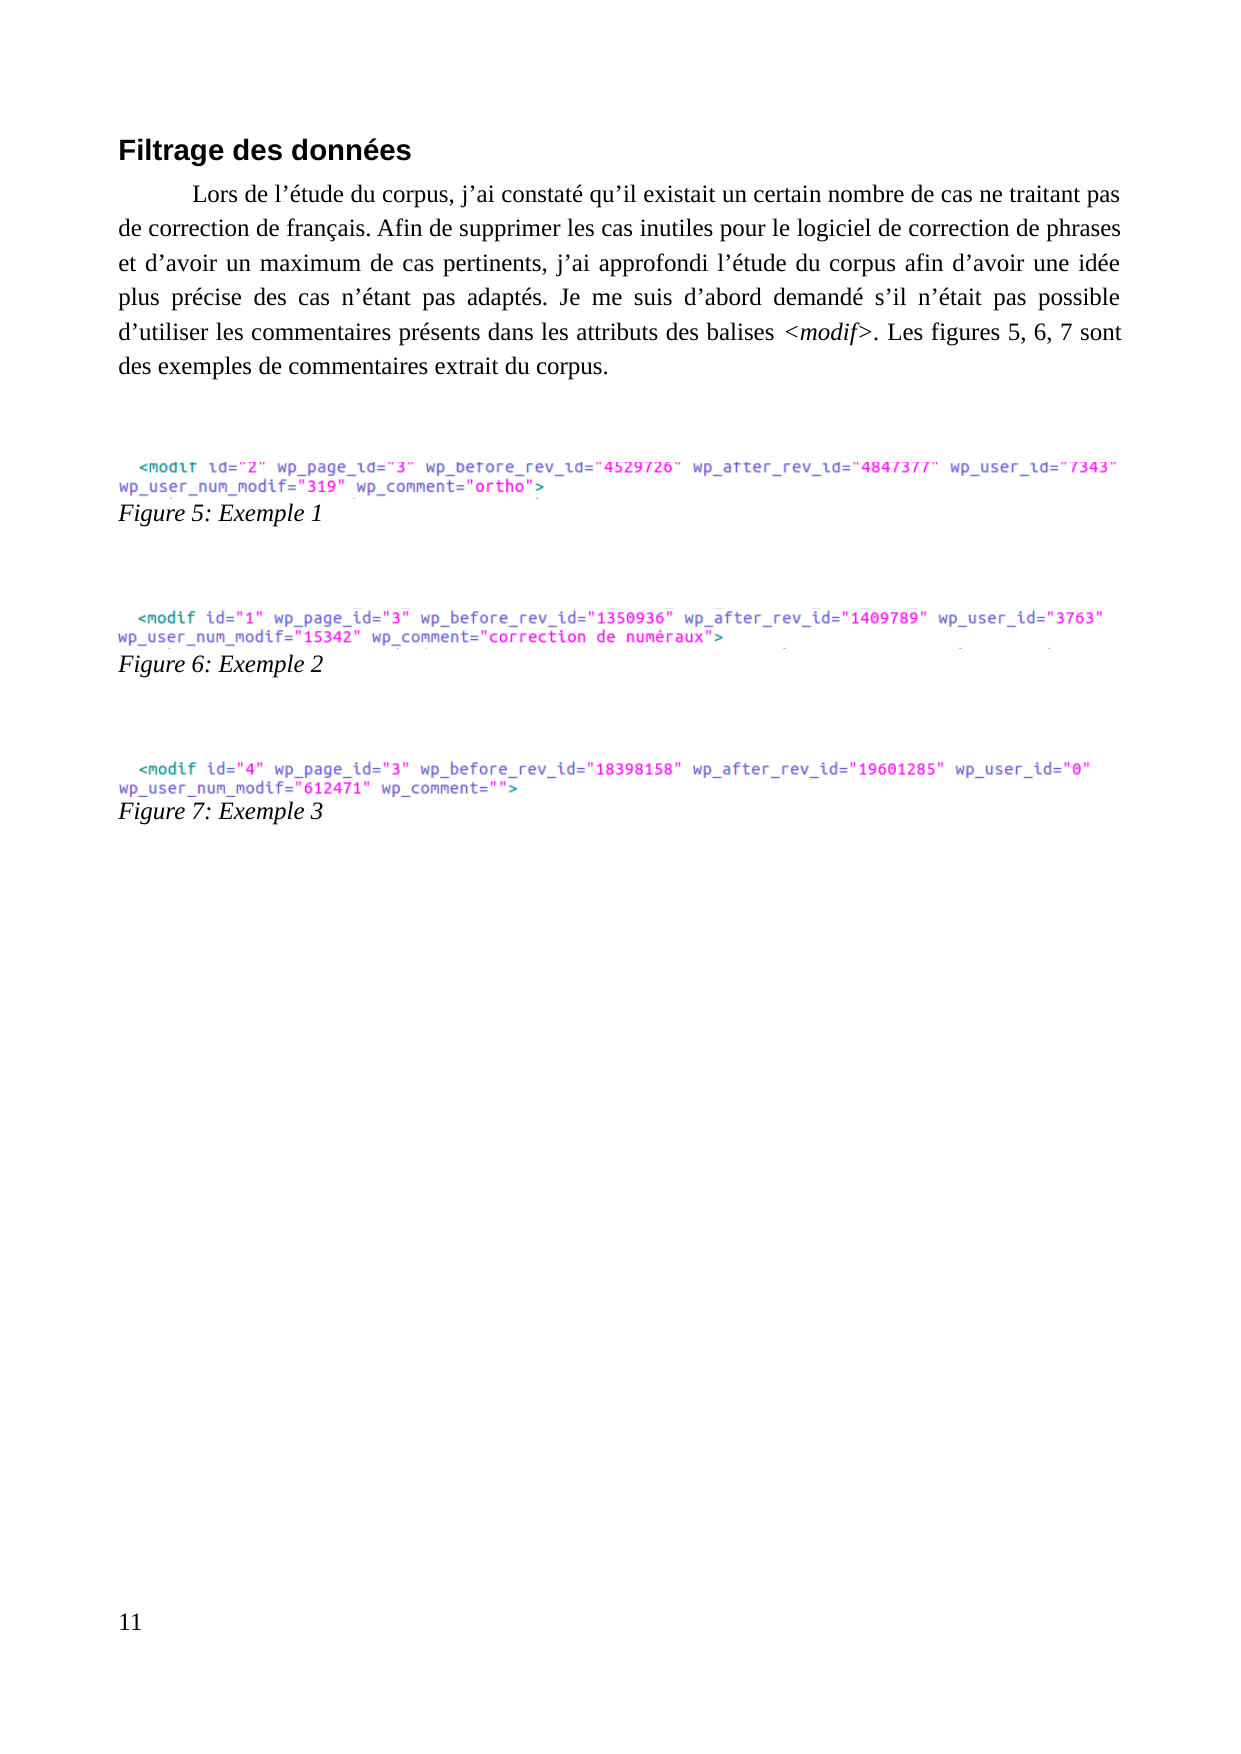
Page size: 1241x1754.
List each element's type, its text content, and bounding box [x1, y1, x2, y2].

picture [118, 462, 1123, 499]
text Figure 7: Exemple 3 [118, 797, 1122, 825]
picture [118, 608, 1123, 649]
text Lors de l’étude du corpus, j’ai constaté qu’il existait un certain nombre de cas ne traitant pas de correction de français. Afin de supprimer les cas inutiles pour le logiciel de correction de phrases et d’avoir un maximum de cas pertinents, j’ai approfondi l’étude du corpus afin d’avoir une idée plus précise des cas n’étant pas adaptés. Je me suis d’abord demandé s’il n’était pas possible d’utiliser les commentaires présents dans les attributs des balises <modif>. Les figures 5, 6, 7 sont des exemples de commentaires extrait du corpus. [118, 179, 1122, 380]
subtitle Filtrage des données [118, 133, 1122, 166]
text Figure 6: Exemple 2 [118, 649, 1122, 678]
picture [118, 759, 1123, 797]
text Figure 5: Exemple 1 [118, 499, 1122, 527]
